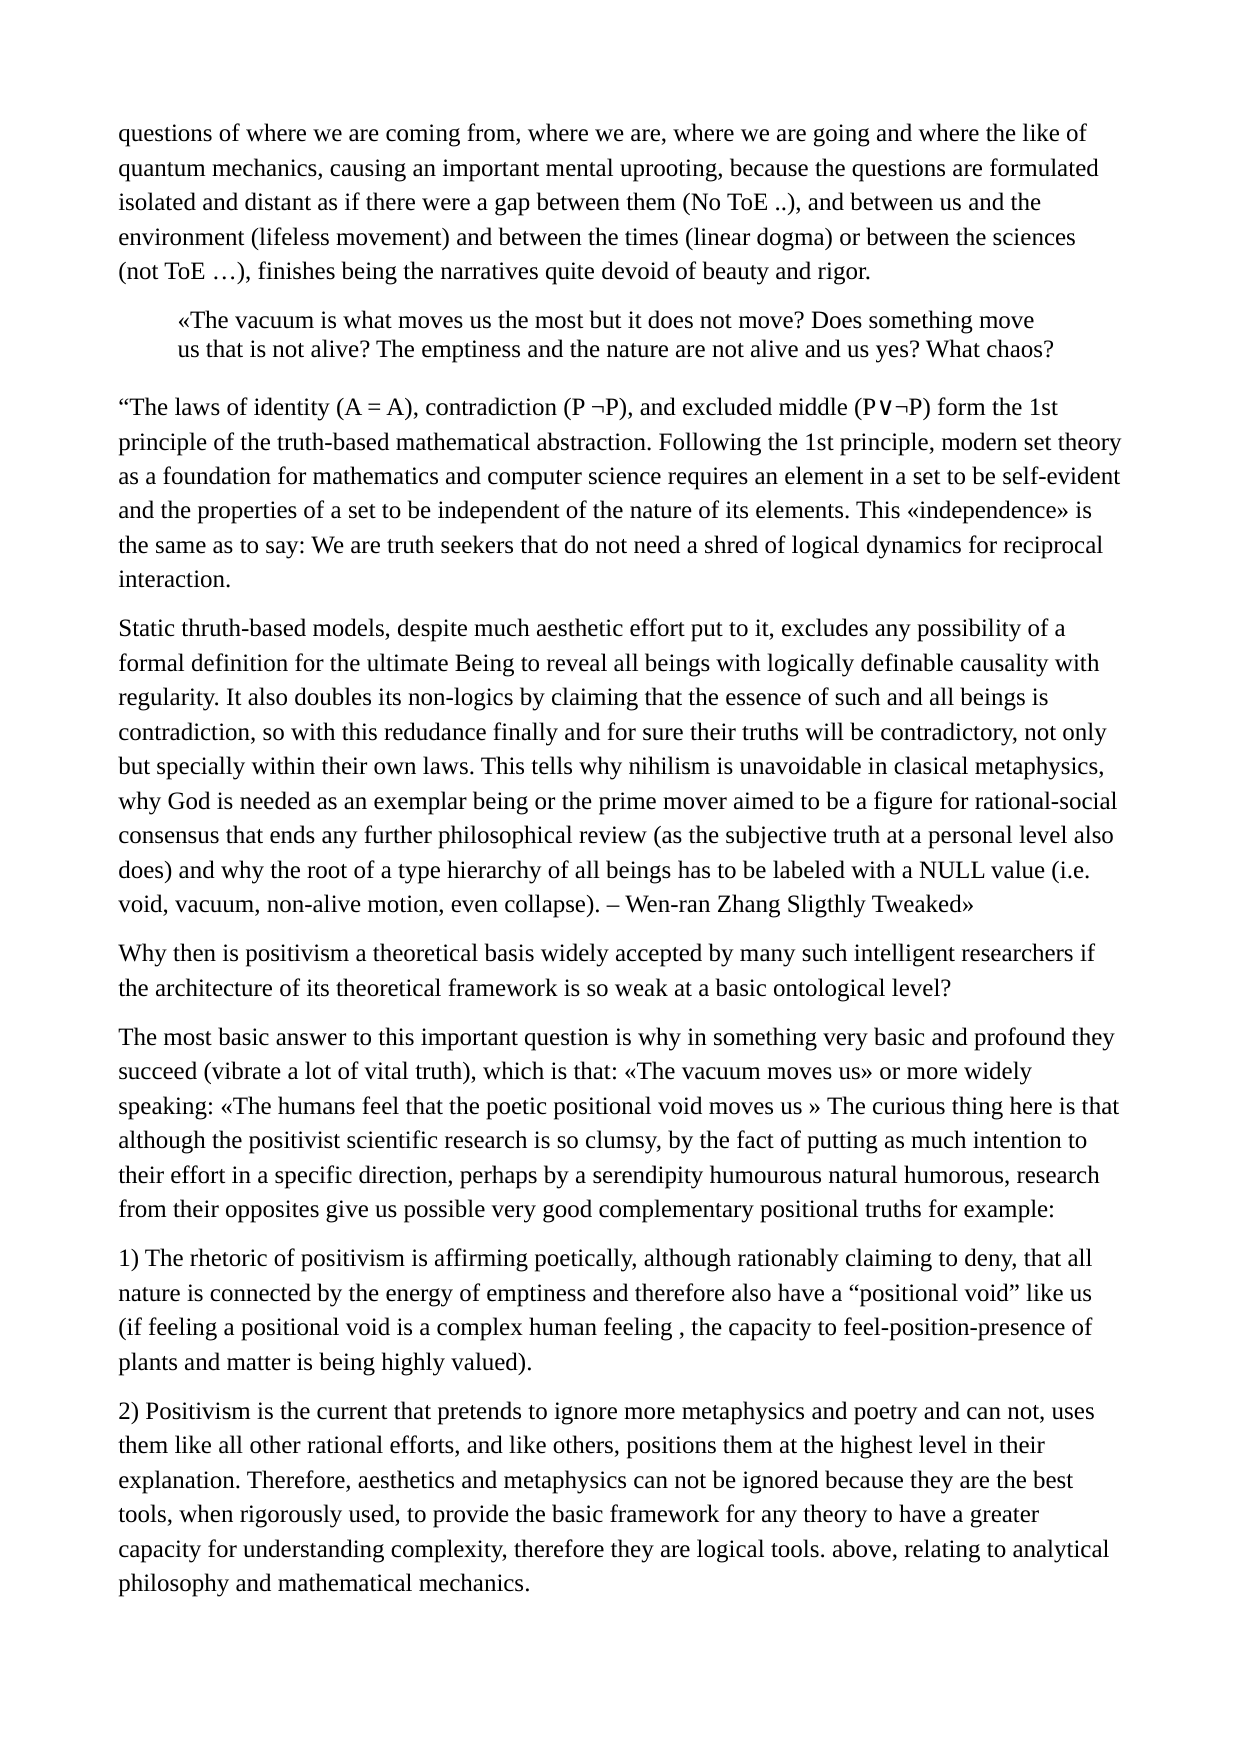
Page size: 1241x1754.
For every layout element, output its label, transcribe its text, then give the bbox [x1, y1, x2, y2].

text “The laws of identity (A = A), contradiction (P ¬P), and excluded middle (P∨¬P) form the 1st principle of the truth-based mathematical abstraction. Following the 1st principle, modern set theory as a foundation for mathematics and computer science requires an element in a set to be self-evident and the properties of a set to be independent of the nature of its elements. This «independence» is the same as to say: We are truth seekers that do not need a shred of logical dynamics for reciprocal interaction. [118, 392, 1122, 593]
text Static thruth-based models, despite much aesthetic effort put to it, excludes any possibility of a formal definition for the ultimate Being to reveal all beings with logically definable causality with regularity. It also doubles its non-logics by claiming that the essence of such and all beings is contradiction, so with this redudance finally and for sure their truths will be contradictory, not only but specially within their own laws. This tells why nihilism is unavoidable in clasical metaphysics, why God is needed as an exemplar being or the prime mover aimed to be a figure for rational-social consensus that ends any further philosophical review (as the subjective truth at a personal level also does) and why the root of a type hierarchy of all beings has to be labeled with a NULL value (i.e. void, vacuum, non-alive motion, even collapse). – Wen-ran Zhang Sligthly Tweaked» [118, 613, 1122, 918]
text 2) Positivism is the current that pretends to ignore more metaphysics and poetry and can not, uses them like all other rational efforts, and like others, positions them at the highest level in their explanation. Therefore, aesthetics and metaphysics can not be ignored because they are the best tools, when rigorously used, to provide the basic framework for any theory to have a greater capacity for understanding complexity, therefore they are logical tools. above, relating to analytical philosophy and mathematical mechanics. [118, 1396, 1122, 1597]
text Why then is positivism a theoretical basis widely accepted by many such intelligent researchers if the architecture of its theoretical framework is so weak at a basic ontological level? [118, 938, 1122, 1002]
text 1) The rhetoric of positivism is affirming poetically, although rationably claiming to deny, that all nature is connected by the energy of emptiness and therefore also have a “positional void” like us (if feeling a positional void is a complex human feeling , the capacity to feel-position-presence of plants and matter is being highly valued). [118, 1243, 1122, 1376]
text The most basic answer to this important question is why in something very basic and profound they succeed (vibrate a lot of vital truth), which is that: «The vacuum moves us» or more widely speaking: «The humans feel that the poetic positional void moves us » The curious thing here is that although the positivist scientific research is so clumsy, by the fact of putting as much intention to their effort in a specific direction, perhaps by a serendipity humourous natural humorous, research from their opposites give us possible very good complementary positional truths for example: [118, 1022, 1122, 1223]
text «The vacuum is what moves us the most but it does not move? Does something move us that is not alive? The emptiness and the nature are not alive and us yes? What chaos? [177, 305, 1063, 363]
text questions of where we are coming from, where we are, where we are going and where the like of quantum mechanics, causing an important mental uprooting, because the questions are formulated isolated and distant as if there were a gap between them (No ToE ..), and between us and the environment (lifeless movement) and between the times (linear dogma) or between the sciences (not ToE …), finishes being the narratives quite devoid of beauty and rigor. [118, 118, 1122, 285]
